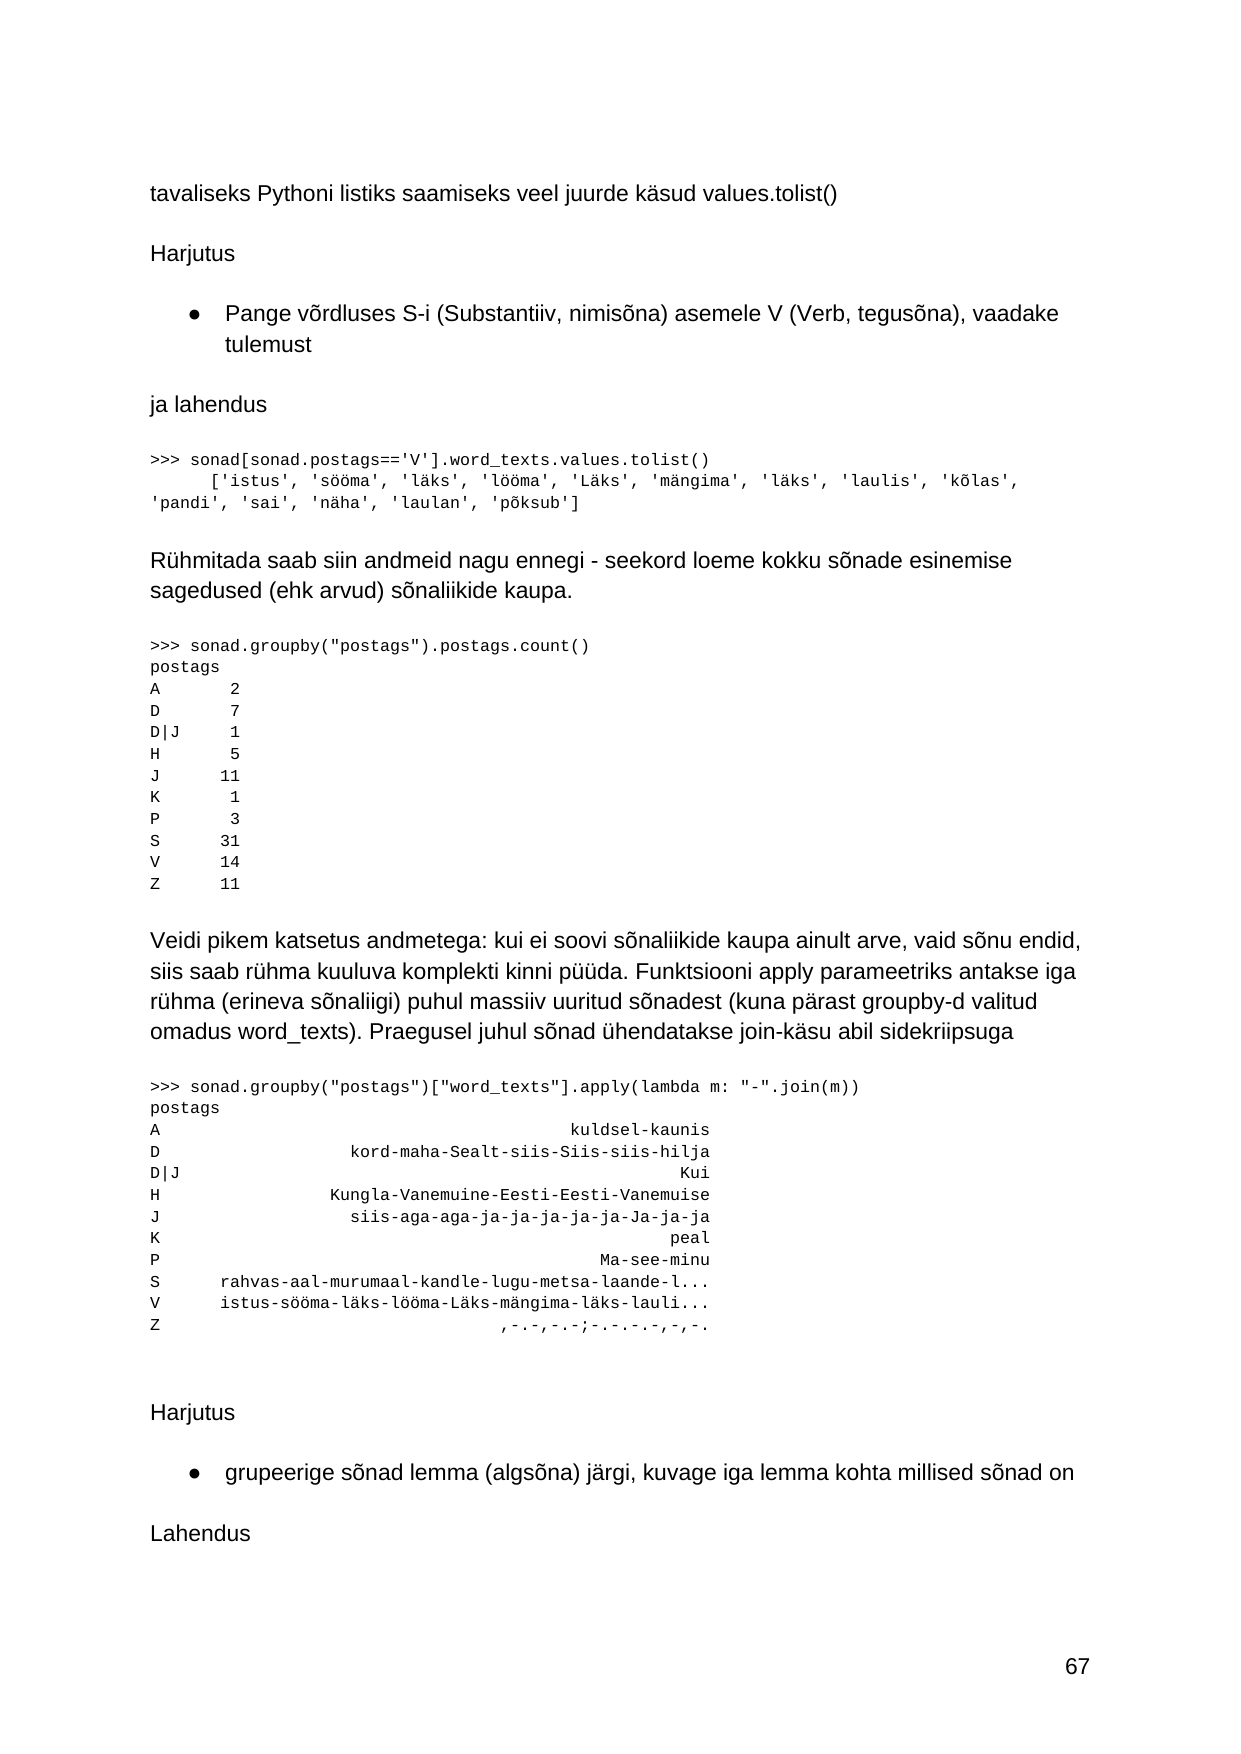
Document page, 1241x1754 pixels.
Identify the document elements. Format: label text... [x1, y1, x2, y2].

text V 14 [150, 854, 1090, 873]
text tavaliseks Pythoni listiks saamiseks veel juurde käsud values.tolist() [150, 179, 1090, 206]
text S 31 [150, 832, 1090, 851]
text Rühmitada saab siin andmeid nagu ennegi - seekord loeme kokku sõnade esinemise sagedused (ehk arvud) sõnaliikide kaupa. [150, 547, 1090, 603]
text H 5 [150, 746, 1090, 764]
text K peal [150, 1230, 1090, 1249]
text A 2 [150, 681, 1090, 699]
text K 1 [150, 789, 1090, 808]
text V istus-sööma-läks-lööma-Läks-mängima-läks-lauli... [150, 1295, 1090, 1314]
text Z ,-.-,-.-;-.-.-.-,-,-. [150, 1317, 1090, 1336]
text Harjutus [150, 1399, 1090, 1425]
text H Kungla-Vanemuine-Eesti-Eesti-Vanemuise [150, 1187, 1090, 1206]
text >>> sonad.groupby("postags").postags.count() [150, 637, 1090, 656]
text P Ma-see-minu [150, 1252, 1090, 1271]
text S rahvas-aal-murumaal-kandle-lugu-metsa-laande-l... [150, 1273, 1090, 1292]
text D|J 1 [150, 724, 1090, 743]
text J siis-aga-aga-ja-ja-ja-ja-ja-Ja-ja-ja [150, 1208, 1090, 1227]
text Veidi pikem katsetus andmetega: kui ei soovi sõnaliikide kaupa ainult arve, vaid sõnu endid, siis saab rühma kuuluva komplekti kinni püüda. Funktsiooni apply parameetriks antakse iga rühma (erineva sõnaliigi) puhul massiiv uuritud sõnadest (kuna pärast groupby-d valitud omadus word_texts). Praegusel juhul sõnad ühendatakse join-käsu abil sidekriipsuga [150, 927, 1090, 1044]
text postags [150, 659, 1090, 678]
text A kuldsel-kaunis [150, 1122, 1090, 1141]
text ja lahendus [150, 391, 1090, 417]
text >>> sonad.groupby("postags")["word_texts"].apply(lambda m: "-".join(m)) [150, 1078, 1090, 1097]
text Lahendus [150, 1520, 1090, 1546]
text P 3 [150, 811, 1090, 829]
list grupeerige sõnad lemma (algsõna) järgi, kuvage iga lemma kohta millised sõnad on [187, 1459, 1090, 1486]
text Harjutus [150, 240, 1090, 266]
text postags [150, 1100, 1090, 1119]
text ['istus', 'sööma', 'läks', 'lööma', 'Läks', 'mängima', 'läks', 'laulis', 'kõlas', 'pandi', 'sai', 'näha', 'laulan', 'põksub'] [150, 473, 1090, 513]
text D 7 [150, 702, 1090, 721]
text Z 11 [150, 876, 1090, 894]
list Pange võrdluses S-i (Substantiiv, nimisõna) asemele V (Verb, tegusõna), vaadake tulemust [187, 300, 1090, 357]
text >>> sonad[sonad.postags=='V'].word_texts.values.tolist() [150, 451, 1090, 470]
text D kord-maha-Sealt-siis-Siis-siis-hilja [150, 1143, 1090, 1162]
text J 11 [150, 767, 1090, 786]
text D|J Kui [150, 1165, 1090, 1184]
